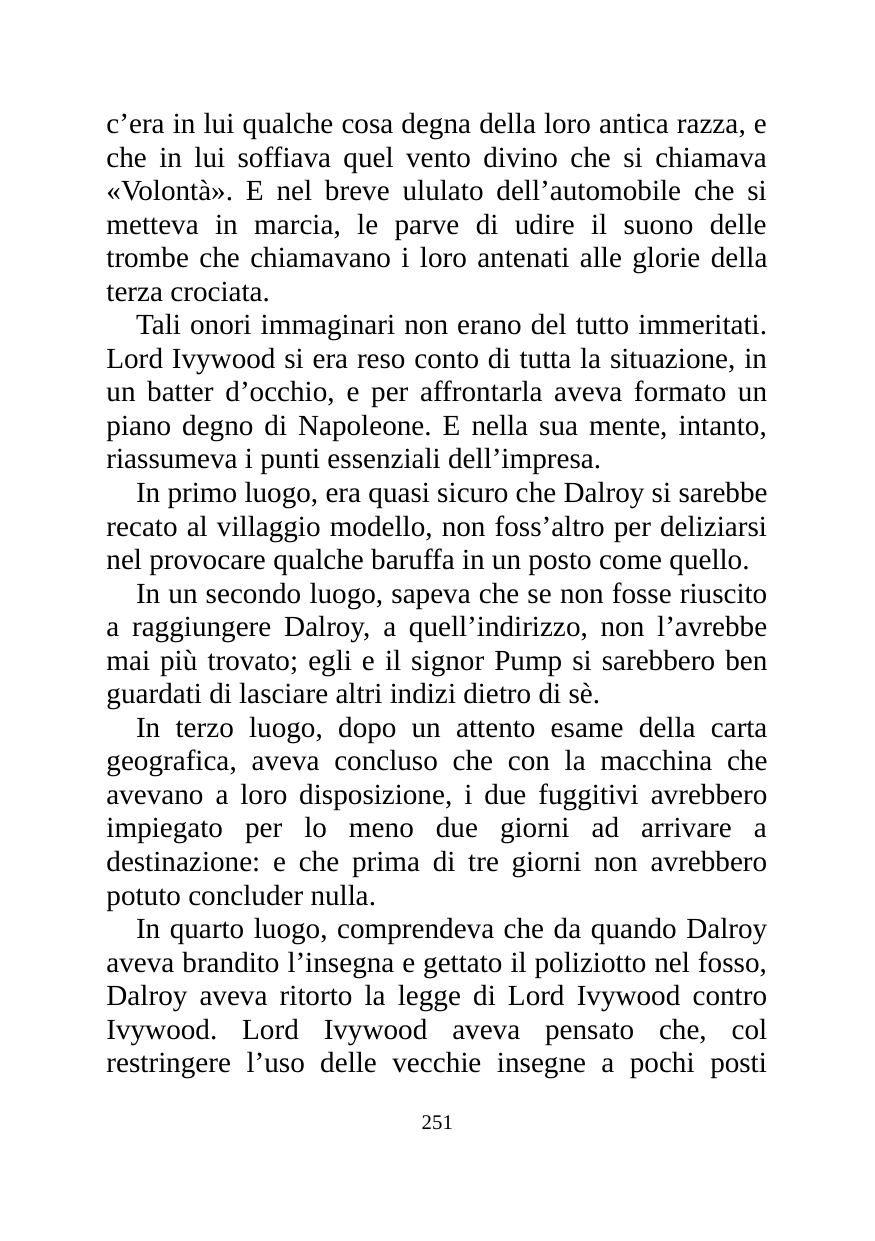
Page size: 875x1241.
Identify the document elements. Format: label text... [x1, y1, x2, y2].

text In primo luogo, era quasi sicuro che Dalroy si sarebbe recato al villaggio modello, non foss’altro per deliziarsi nel provocare qualche baruffa in un posto come quello. [106, 475, 768, 576]
text In quarto luogo, comprendeva che da quando Dalroy aveva brandito l’insegna e gettato il poliziotto nel fosso, Dalroy aveva ritorto la legge di Lord Ivywood contro Ivywood. Lord Ivywood aveva pensato che, col restringere l’uso delle vecchie insegne a pochi posti [106, 911, 768, 1079]
text In un secondo luogo, sapeva che se non fosse riuscito a raggiungere Dalroy, a quell’indirizzo, non l’avrebbe mai più trovato; egli e il signor Pump si sarebbero ben guardati di lasciare altri indizi dietro di sè. [106, 576, 768, 710]
text Tali onori immaginari non erano del tutto immeritati. Lord Ivywood si era reso conto di tutta la situazione, in un batter d’occhio, e per affrontarla aveva formato un piano degno di Napoleone. E nella sua mente, intanto, riassumeva i punti essenziali dell’impresa. [106, 307, 768, 475]
text In terzo luogo, dopo un attento esame della carta geografica, aveva concluso che con la macchina che avevano a loro disposizione, i due fuggitivi avrebbero impiegato per lo meno due giorni ad arrivare a destinazione: e che prima di tre giorni non avrebbero potuto concluder nulla. [106, 710, 768, 911]
text c’era in lui qualche cosa degna della loro antica razza, e che in lui soffiava quel vento divino che si chiamava «Volontà». E nel breve ululato dell’automobile che si metteva in marcia, le parve di udire il suono delle trombe che chiamavano i loro antenati alle glorie della terza crociata. [106, 106, 768, 307]
